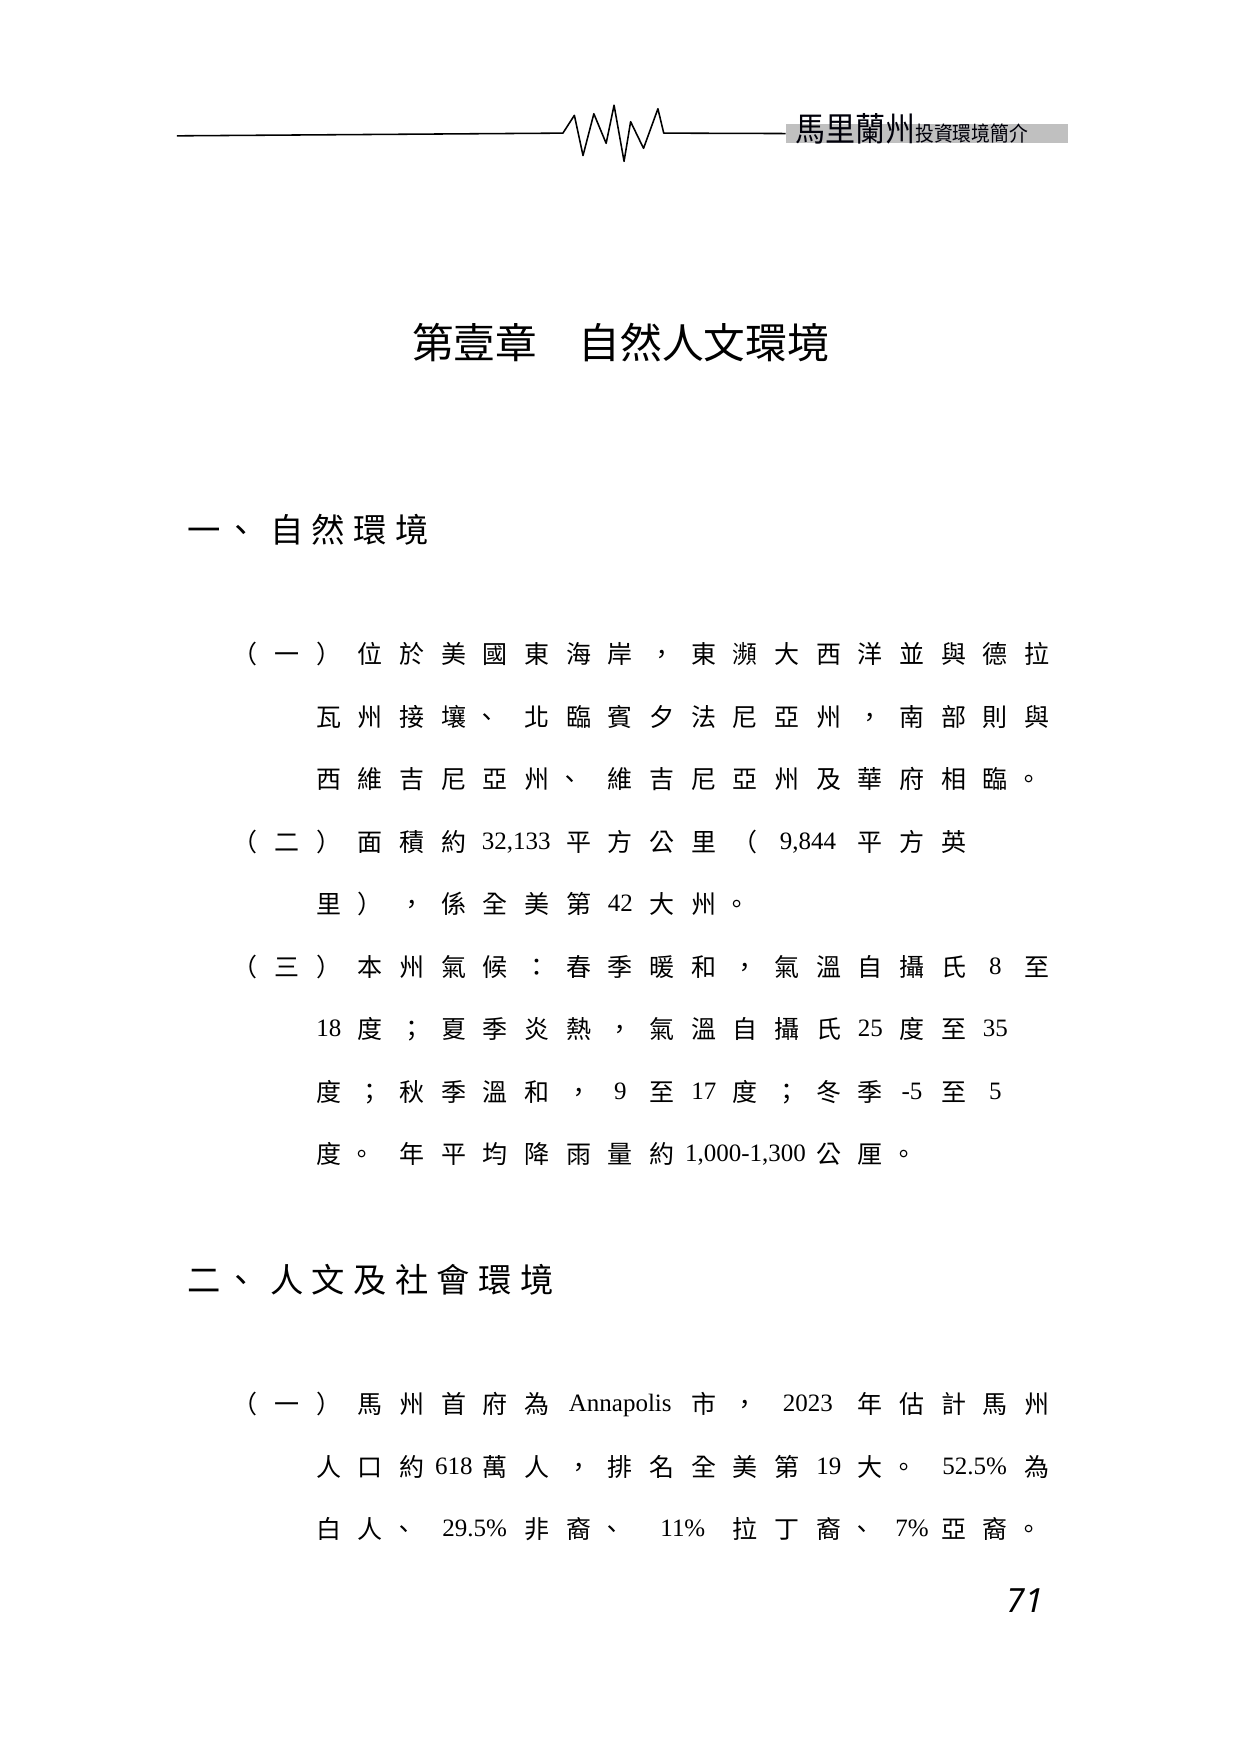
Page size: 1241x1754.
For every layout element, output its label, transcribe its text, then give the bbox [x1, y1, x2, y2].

text （一）位於美國東海岸，東瀕大西洋並與德拉瓦州接壤、北臨賓夕法尼亞州，南部則與西維吉尼亞州、維吉尼亞州及華府相臨。 [207, 611, 1058, 799]
text （三）本州氣候：春季暖和，氣溫自攝氏8至18度；夏季炎熱，氣溫自攝氏25度至35度；秋季溫和，9至17度；冬季-5至5度。年平均降雨量約1,000-1,300公厘。 [207, 924, 1058, 1174]
text 二、人文及社會環境 [183, 1236, 1058, 1299]
text （一）馬州首府為Annapolis市，2023年估計馬州人口約618萬人，排名全美第19大。52.5%為白人、29.5%非裔、11%拉丁裔、7%亞裔。 [207, 1361, 1058, 1549]
text （二）面積約32,133平方公里（9,844平方英里），係全美第42大州。 [207, 799, 1058, 924]
text 第壹章 自然人文環境 [183, 299, 1058, 361]
text 一、自然環境 [183, 486, 1058, 549]
